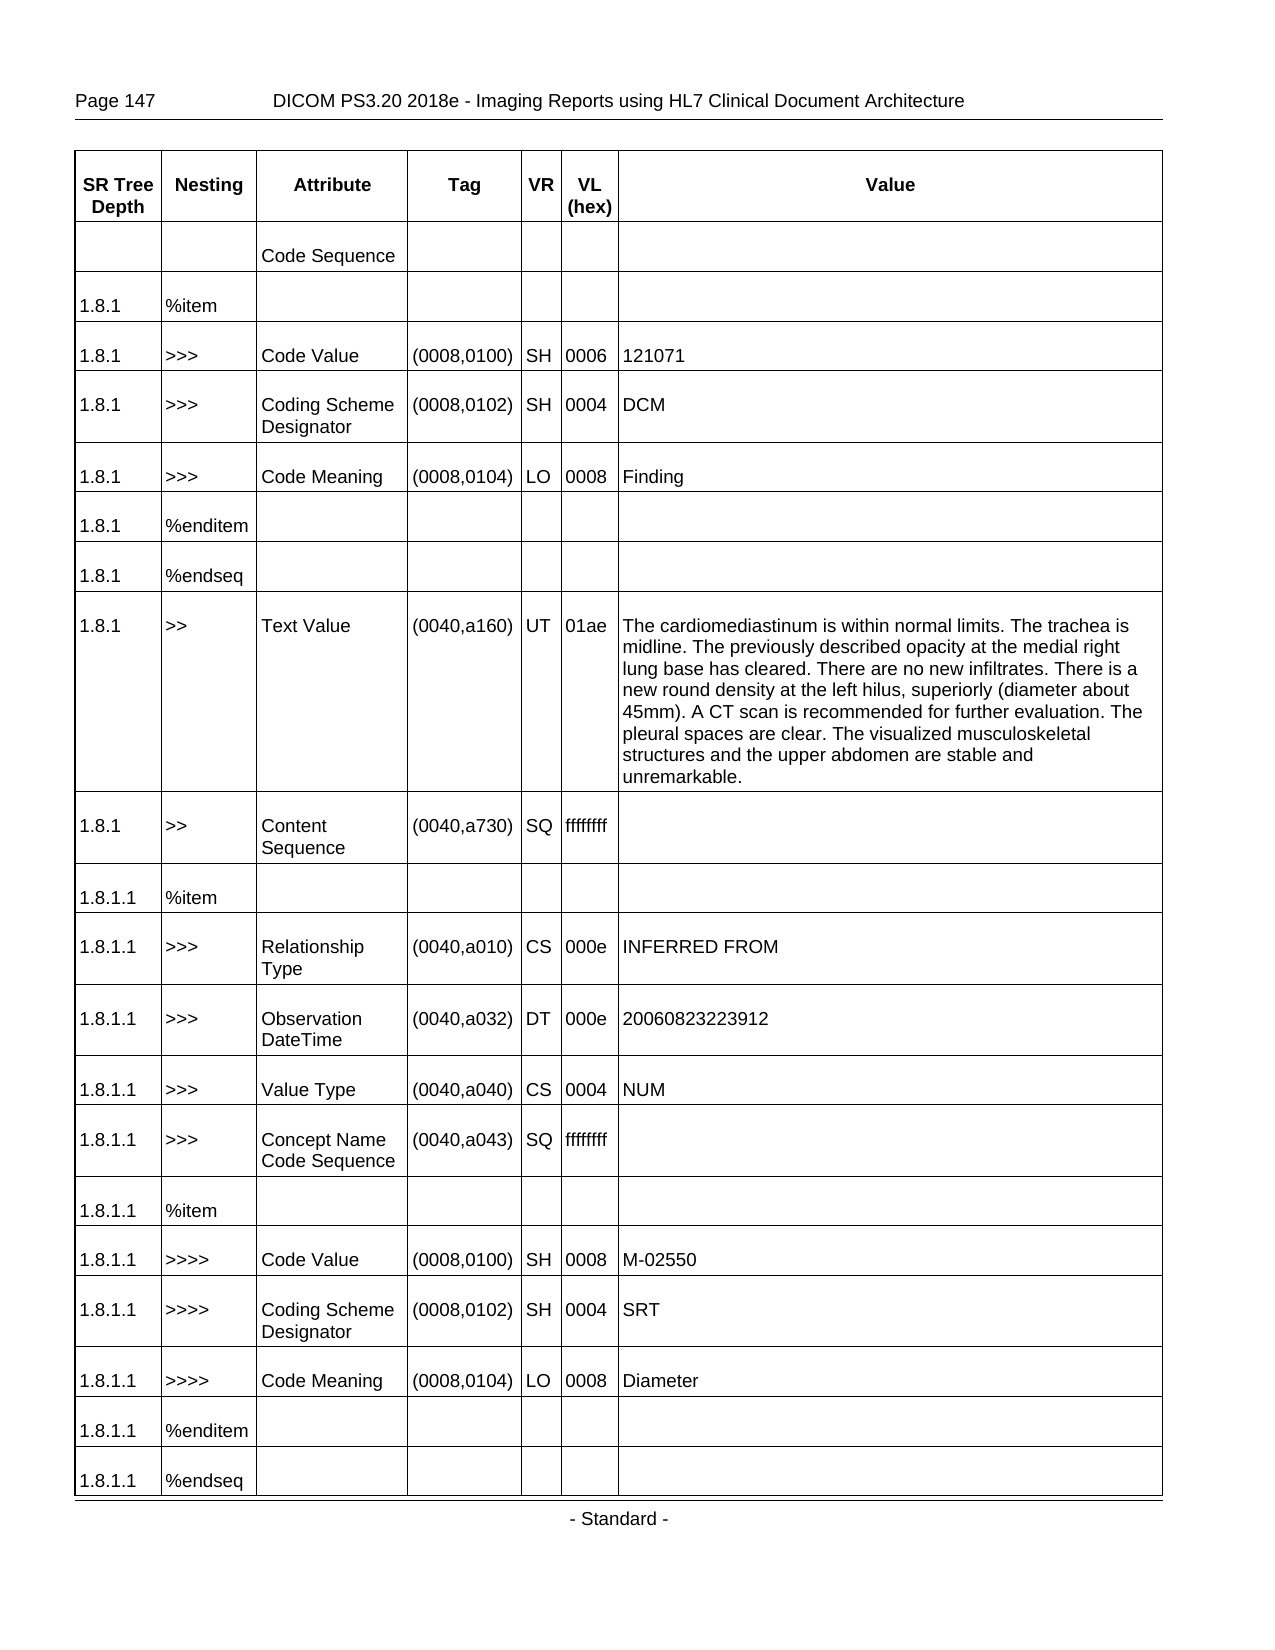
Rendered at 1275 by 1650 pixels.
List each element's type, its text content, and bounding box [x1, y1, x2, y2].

table_cell 1.8.1.1 [76, 1347, 161, 1396]
table_cell [562, 492, 618, 541]
table_cell >>> [162, 322, 256, 370]
table_cell (0008,0102) [408, 371, 521, 442]
table_cell 1.8.1.1 [76, 1105, 161, 1176]
table_cell >>>> [162, 1347, 256, 1396]
table_cell [408, 864, 521, 912]
table_cell [562, 864, 618, 912]
table_cell 1.8.1 [76, 371, 161, 442]
table_cell (0040,a160) [408, 592, 521, 791]
table_cell 1.8.1 [76, 792, 161, 862]
table_cell [562, 1447, 618, 1495]
table_cell ffffffff [562, 792, 618, 862]
table_cell %enditem [162, 1397, 256, 1446]
table_cell >> [162, 792, 256, 862]
table_cell CS [522, 1056, 561, 1104]
table_cell Code Meaning [257, 443, 407, 491]
table_cell SH [522, 322, 561, 370]
table_cell DCM [619, 371, 1162, 442]
table_cell 121071 [619, 322, 1162, 370]
table_cell [619, 792, 1162, 862]
table_cell (0040,a032) [408, 985, 521, 1055]
table_cell Code Sequence [257, 222, 407, 271]
table_cell >>> [162, 371, 256, 442]
table_cell [522, 1177, 561, 1225]
table_cell %endseq [162, 1447, 256, 1495]
table_cell (0008,0100) [408, 1226, 521, 1275]
table_cell The cardiomediastinum is within normal limits. The trachea is midline. The previously described opacity at the medial right lung base has cleared. There are no new infiltrates. There is a new round density at the left hilus, superiorly (diameter about 45mm). A CT scan is recommended for further evaluation. The pleural spaces are clear. The visualized musculoskeletal structures and the upper abdomen are stable and unremarkable. [619, 592, 1162, 791]
table_cell [522, 222, 561, 271]
table_cell 1.8.1.1 [76, 1056, 161, 1104]
table_cell 1.8.1.1 [76, 1177, 161, 1225]
table_cell (0040,a040) [408, 1056, 521, 1104]
table_cell Coding Scheme Designator [257, 371, 407, 442]
table_cell Code Value [257, 322, 407, 370]
table_cell [408, 492, 521, 541]
table_cell [562, 1177, 618, 1225]
table_cell SQ [522, 1105, 561, 1176]
table_cell 1.8.1.1 [76, 1447, 161, 1495]
table_cell [408, 1397, 521, 1446]
table_cell 1.8.1 [76, 272, 161, 321]
table_cell CS [522, 913, 561, 983]
table_cell (0008,0104) [408, 1347, 521, 1396]
table_cell >>> [162, 1105, 256, 1176]
table_cell [522, 272, 561, 321]
table_cell [619, 1397, 1162, 1446]
table_cell [619, 864, 1162, 912]
table_cell (0008,0100) [408, 322, 521, 370]
table_cell [619, 1177, 1162, 1225]
table_cell 1.8.1 [76, 443, 161, 491]
table_cell 1.8.1.1 [76, 913, 161, 983]
table_cell [562, 272, 618, 321]
table_cell %item [162, 864, 256, 912]
table_cell SH [522, 1226, 561, 1275]
table_cell [257, 492, 407, 541]
table_cell (0040,a010) [408, 913, 521, 983]
table_cell [619, 272, 1162, 321]
table_cell 1.8.1 [76, 322, 161, 370]
table_cell Code Value [257, 1226, 407, 1275]
table_cell (0040,a043) [408, 1105, 521, 1176]
table_cell 1.8.1.1 [76, 864, 161, 912]
table_cell [562, 1397, 618, 1446]
table_cell [619, 1447, 1162, 1495]
table_cell Observation DateTime [257, 985, 407, 1055]
table_header Attribute [257, 151, 407, 221]
table_cell Code Meaning [257, 1347, 407, 1396]
table_cell [562, 542, 618, 591]
table_cell 0008 [562, 1226, 618, 1275]
table_cell 1.8.1.1 [76, 1226, 161, 1275]
table_cell 1.8.1.1 [76, 1276, 161, 1346]
table_cell >>> [162, 913, 256, 983]
table_cell >>> [162, 985, 256, 1055]
table_header VR [522, 151, 561, 221]
table_header Nesting [162, 151, 256, 221]
table_cell 0004 [562, 1056, 618, 1104]
table_cell Concept Name Code Sequence [257, 1105, 407, 1176]
table_cell (0008,0104) [408, 443, 521, 491]
table_cell 1.8.1.1 [76, 985, 161, 1055]
table_cell 1.8.1 [76, 492, 161, 541]
table_cell 000e [562, 913, 618, 983]
table_cell 0008 [562, 443, 618, 491]
table_header Value [619, 151, 1162, 221]
table_cell DT [522, 985, 561, 1055]
table_cell (0040,a730) [408, 792, 521, 862]
table_cell [522, 1447, 561, 1495]
table_cell [408, 272, 521, 321]
table_cell SRT [619, 1276, 1162, 1346]
table_cell >> [162, 592, 256, 791]
table_cell LO [522, 443, 561, 491]
table_cell [257, 1397, 407, 1446]
table_cell [257, 1447, 407, 1495]
table_cell >>> [162, 1056, 256, 1104]
table_cell [257, 542, 407, 591]
table_cell 1.8.1 [76, 542, 161, 591]
table_cell Content Sequence [257, 792, 407, 862]
table_cell 20060823223912 [619, 985, 1162, 1055]
table_header SR Tree Depth [76, 151, 161, 221]
table_cell [619, 492, 1162, 541]
table_cell SH [522, 1276, 561, 1346]
table_cell %item [162, 1177, 256, 1225]
table_cell Diameter [619, 1347, 1162, 1396]
table_cell SQ [522, 792, 561, 862]
table_cell [408, 222, 521, 271]
table_cell M-02550 [619, 1226, 1162, 1275]
table_cell [408, 1447, 521, 1495]
table_cell [522, 1397, 561, 1446]
table_cell %enditem [162, 492, 256, 541]
table_cell [162, 222, 256, 271]
table_cell [408, 1177, 521, 1225]
table_cell UT [522, 592, 561, 791]
table_cell [619, 1105, 1162, 1176]
table_cell >>> [162, 443, 256, 491]
table_cell [257, 272, 407, 321]
table_cell [257, 1177, 407, 1225]
table_header VL (hex) [562, 151, 618, 221]
table_cell %endseq [162, 542, 256, 591]
table_header Tag [408, 151, 521, 221]
table_cell LO [522, 1347, 561, 1396]
table_cell (0008,0102) [408, 1276, 521, 1346]
table_cell NUM [619, 1056, 1162, 1104]
table_cell >>>> [162, 1276, 256, 1346]
table_cell [522, 492, 561, 541]
table_cell [619, 542, 1162, 591]
table_cell [257, 864, 407, 912]
table_cell 01ae [562, 592, 618, 791]
table_cell Text Value [257, 592, 407, 791]
table_cell Coding Scheme Designator [257, 1276, 407, 1346]
table_cell [408, 542, 521, 591]
table_cell 0008 [562, 1347, 618, 1396]
table_cell >>>> [162, 1226, 256, 1275]
table_cell Value Type [257, 1056, 407, 1104]
table_cell Relationship Type [257, 913, 407, 983]
table_cell [522, 864, 561, 912]
table_cell ffffffff [562, 1105, 618, 1176]
table_cell 0006 [562, 322, 618, 370]
table_cell [619, 222, 1162, 271]
table_cell [76, 222, 161, 271]
table_cell [522, 542, 561, 591]
table_cell INFERRED FROM [619, 913, 1162, 983]
table_cell [562, 222, 618, 271]
table_cell 1.8.1.1 [76, 1397, 161, 1446]
table_cell 0004 [562, 371, 618, 442]
table_cell %item [162, 272, 256, 321]
table_cell Finding [619, 443, 1162, 491]
table_cell SH [522, 371, 561, 442]
table_cell 0004 [562, 1276, 618, 1346]
table_cell 000e [562, 985, 618, 1055]
table_cell 1.8.1 [76, 592, 161, 791]
